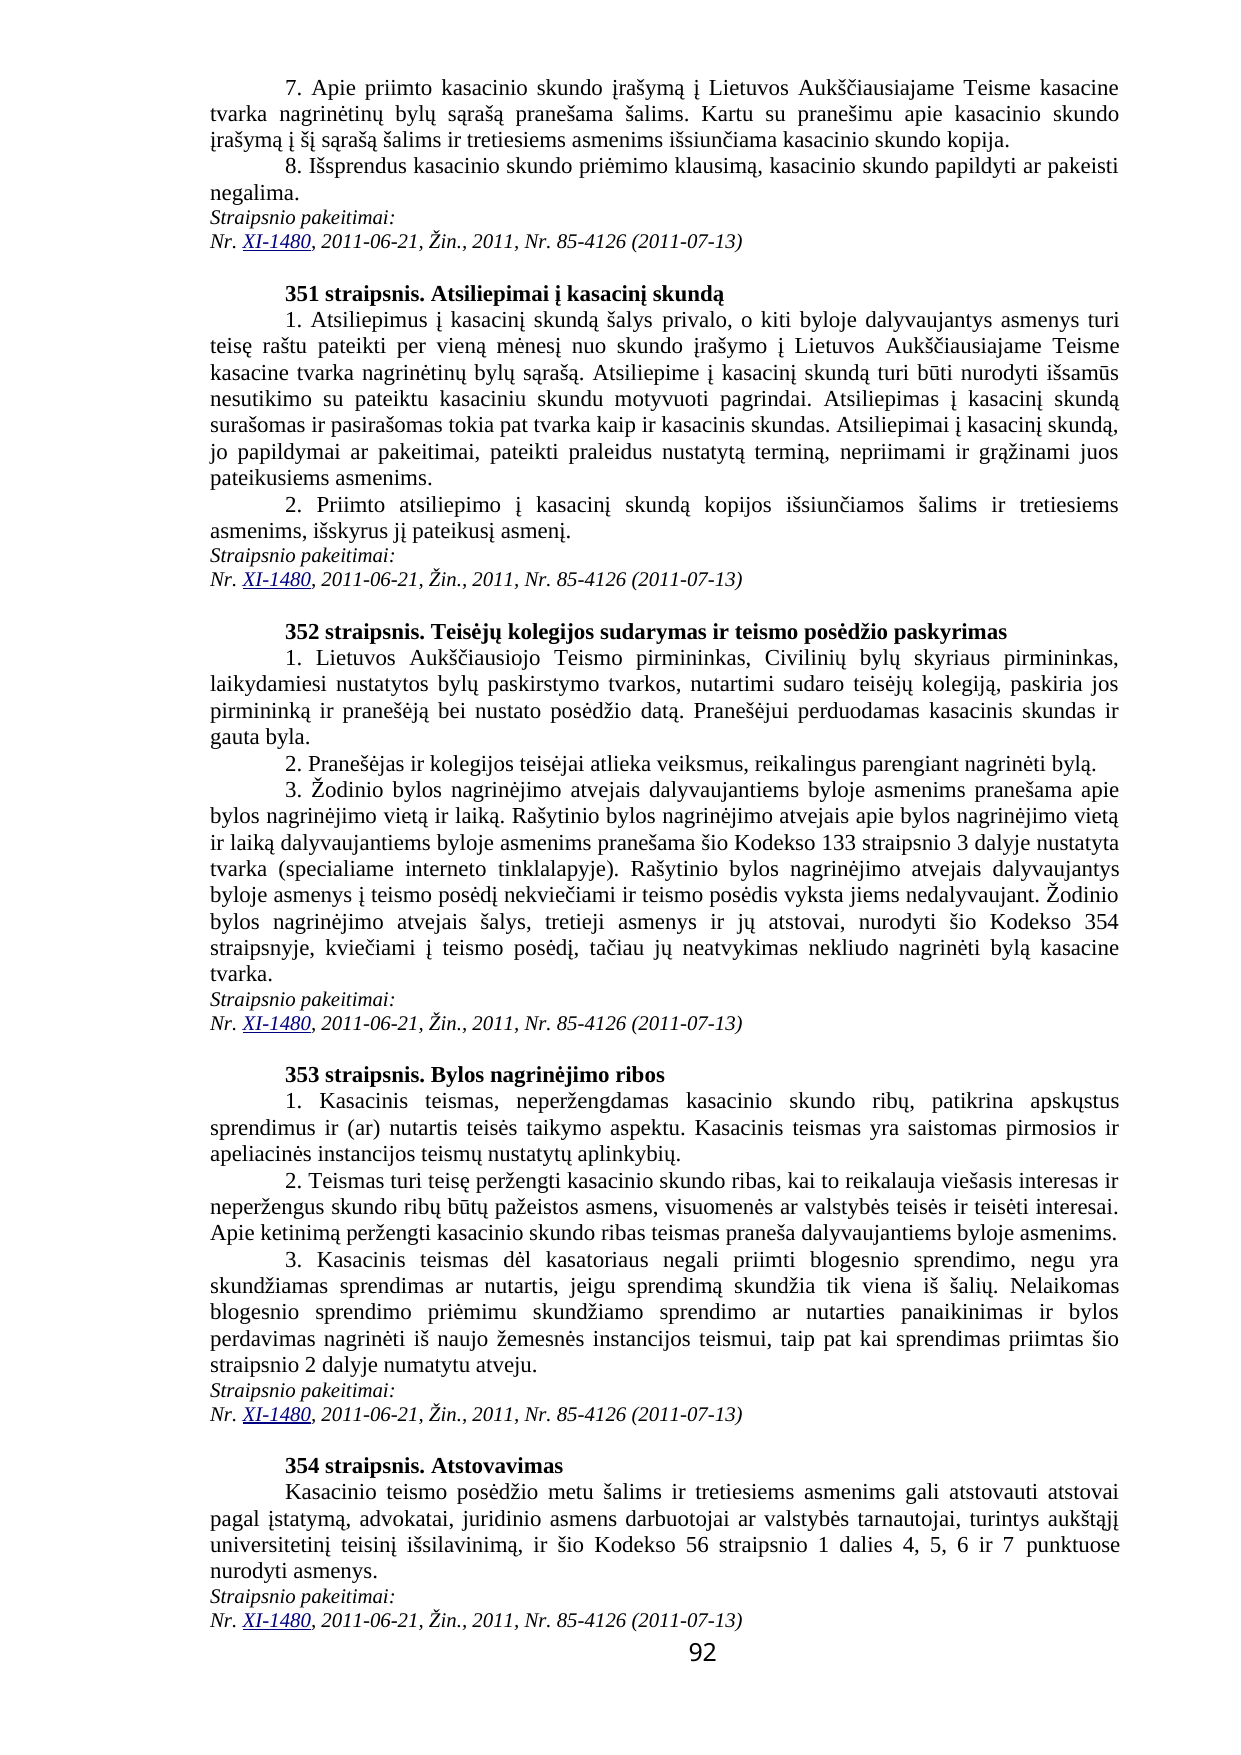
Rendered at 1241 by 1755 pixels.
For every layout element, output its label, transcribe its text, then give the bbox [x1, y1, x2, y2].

text 2. Teismas turi teisę peržengti kasacinio skundo ribas, kai to reikalauja viešasis interesas ir neperžengus skundo ribų būtų pažeistos asmens, visuomenės ar valstybės teisės ir teisėti interesai. Apie ketinimą peržengti kasacinio skundo ribas teismas praneša dalyvaujantiems byloje asmenims. [210, 1167, 1120, 1246]
text Nr. XI-1480, 2011-06-21, Žin., 2011, Nr. 85-4126 (2011-07-13) [210, 1011, 1120, 1035]
text Straipsnio pakeitimai: [210, 543, 1120, 567]
text Straipsnio pakeitimai: [210, 1377, 1120, 1402]
text 354 straipsnis. Atstovavimas [210, 1452, 1120, 1478]
text Straipsnio pakeitimai: [210, 1584, 1120, 1608]
text 2. Priimto atsiliepimo į kasacinį skundą kopijos išsiunčiamos šalims ir tretiesiems asmenims, išskyrus jį pateikusį asmenį. [210, 491, 1120, 543]
text 3. Kasacinis teismas dėl kasatoriaus negali priimti blogesnio sprendimo, negu yra skundžiamas sprendimas ar nutartis, jeigu sprendimą skundžia tik viena iš šalių. Nelaikomas blogesnio sprendimo priėmimu skundžiamo sprendimo ar nutarties panaikinimas ir bylos perdavimas nagrinėti iš naujo žemesnės instancijos teismui, taip pat kai sprendimas priimtas šio straipsnio 2 dalyje numatytu atveju. [210, 1246, 1120, 1377]
text 1. Kasacinis teismas, neperžengdamas kasacinio skundo ribų, patikrina apskųstus sprendimus ir (ar) nutartis teisės taikymo aspektu. Kasacinis teismas yra saistomas pirmosios ir apeliacinės instancijos teismų nustatytų aplinkybių. [210, 1088, 1120, 1167]
text Kasacinio teismo posėdžio metu šalims ir tretiesiems asmenims gali atstovauti atstovai pagal įstatymą, advokatai, juridinio asmens darbuotojai ar valstybės tarnautojai, turintys aukštąjį universitetinį teisinį išsilavinimą, ir šio Kodekso 56 straipsnio 1 dalies 4, 5, 6 ir 7 punktuose nurodyti asmenys. [210, 1478, 1120, 1584]
text 1. Atsiliepimus į kasacinį skundą šalys privalo, o kiti byloje dalyvaujantys asmenys turi teisę raštu pateikti per vieną mėnesį nuo skundo įrašymo į Lietuvos Aukščiausiajame Teisme kasacine tvarka nagrinėtinų bylų sąrašą. Atsiliepime į kasacinį skundą turi būti nurodyti išsamūs nesutikimo su pateiktu kasaciniu skundu motyvuoti pagrindai. Atsiliepimas į kasacinį skundą surašomas ir pasirašomas tokia pat tvarka kaip ir kasacinis skundas. Atsiliepimai į kasacinį skundą, jo papildymai ar pakeitimai, pateikti praleidus nustatytą terminą, nepriimami ir grąžinami juos pateikusiems asmenims. [210, 306, 1120, 491]
text 351 straipsnis. Atsiliepimai į kasacinį skundą [210, 280, 1120, 306]
text Nr. XI-1480, 2011-06-21, Žin., 2011, Nr. 85-4126 (2011-07-13) [210, 1608, 1120, 1632]
text Nr. XI-1480, 2011-06-21, Žin., 2011, Nr. 85-4126 (2011-07-13) [210, 567, 1120, 591]
text Straipsnio pakeitimai: [210, 987, 1120, 1011]
text 352 straipsnis. Teisėjų kolegijos sudarymas ir teismo posėdžio paskyrimas [210, 618, 1120, 644]
text Nr. XI-1480, 2011-06-21, Žin., 2011, Nr. 85-4126 (2011-07-13) [210, 229, 1120, 253]
text Straipsnio pakeitimai: [210, 205, 1120, 229]
text 2. Pranešėjas ir kolegijos teisėjai atlieka veiksmus, reikalingus parengiant nagrinėti bylą. [210, 749, 1120, 776]
text 353 straipsnis. Bylos nagrinėjimo ribos [210, 1061, 1120, 1088]
text 1. Lietuvos Aukščiausiojo Teismo pirmininkas, Civilinių bylų skyriaus pirmininkas, laikydamiesi nustatytos bylų paskirstymo tvarkos, nutartimi sudaro teisėjų kolegiją, paskiria jos pirmininką ir pranešėją bei nustato posėdžio datą. Pranešėjui perduodamas kasacinis skundas ir gauta byla. [210, 644, 1120, 749]
text 7. Apie priimto kasacinio skundo įrašymą į Lietuvos Aukščiausiajame Teisme kasacine tvarka nagrinėtinų bylų sąrašą pranešama šalims. Kartu su pranešimu apie kasacinio skundo įrašymą į šį sąrašą šalims ir tretiesiems asmenims išsiunčiama kasacinio skundo kopija. [210, 73, 1120, 153]
text Nr. XI-1480, 2011-06-21, Žin., 2011, Nr. 85-4126 (2011-07-13) [210, 1402, 1120, 1426]
text 8. Išsprendus kasacinio skundo priėmimo klausimą, kasacinio skundo papildyti ar pakeisti negalima. [210, 153, 1120, 205]
text 3. Žodinio bylos nagrinėjimo atvejais dalyvaujantiems byloje asmenims pranešama apie bylos nagrinėjimo vietą ir laiką. Rašytinio bylos nagrinėjimo atvejais apie bylos nagrinėjimo vietą ir laiką dalyvaujantiems byloje asmenims pranešama šio Kodekso 133 straipsnio 3 dalyje nustatyta tvarka (specialiame interneto tinklalapyje). Rašytinio bylos nagrinėjimo atvejais dalyvaujantys byloje asmenys į teismo posėdį nekviečiami ir teismo posėdis vyksta jiems nedalyvaujant. Žodinio bylos nagrinėjimo atvejais šalys, tretieji asmenys ir jų atstovai, nurodyti šio Kodekso 354 straipsnyje, kviečiami į teismo posėdį, tačiau jų neatvykimas nekliudo nagrinėti bylą kasacine tvarka. [210, 776, 1120, 987]
